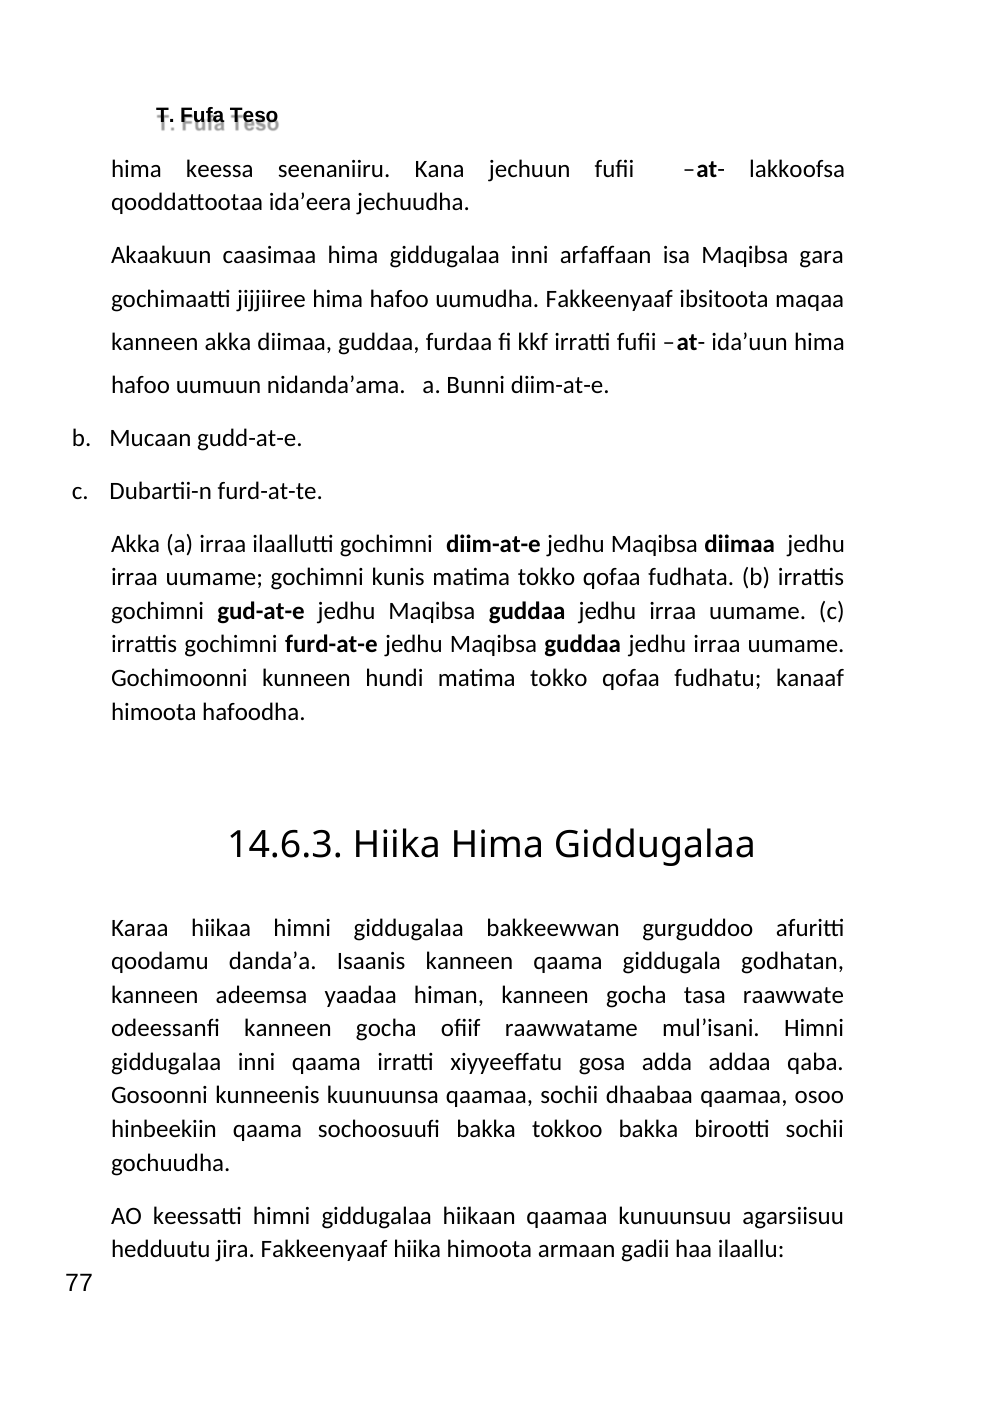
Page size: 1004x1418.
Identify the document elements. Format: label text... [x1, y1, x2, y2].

picture [142, 102, 311, 149]
text Akka (a) irraa ilaallutti gochimni diim-at-e jedhu Maqibsa diimaa jedhu irraa uumame; gochimni kunis matima tokko qofaa fudhata. (b) irrattis gochimni gud-at-e jedhu Maqibsa guddaa jedhu irraa uumame. (c) irrattis gochimni furd-at-e jedhu Maqibsa guddaa jedhu irraa uumame. Gochimoonni kunneen hundi matima tokko qofaa fudhatu; kanaaf himoota hafoodha. [111, 528, 845, 726]
text AO keessatti himni giddugalaa hiikaan qaamaa kunuunsuu agarsiisuu hedduutu jira. Fakkeenyaaf hiika himoota armaan gadii haa ilaallu: [111, 1200, 845, 1264]
list Mucaan gudd-at-e. [72, 422, 845, 452]
text Akaakuun caasimaa hima giddugalaa inni arfaffaan isa Maqibsa gara gochimaatti jijjiiree hima hafoo uumudha. Fakkeenyaaf ibsitoota maqaa kanneen akka diimaa, guddaa, furdaa fi kkf irratti fufii –at- ida’uun hima hafoo uumuun nidanda’ama. a. Bunni diim-at-e. [111, 239, 845, 400]
list Dubartii-n furd-at-te. [72, 475, 845, 506]
text Karaa hiikaa himni giddugalaa bakkeewwan gurguddoo afuritti qoodamu danda’a. Isaanis kanneen qaama giddugala godhatan, kanneen adeemsa yaadaa himan, kanneen gocha tasa raawwate odeessanfi kanneen gocha ofiif raawwatame mul’isani. Himni giddugalaa inni qaama irratti xiyyeeffatu gosa adda addaa qaba. Gosoonni kunneenis kuunuunsa qaamaa, sochii dhaabaa qaamaa, osoo hinbeekiin qaama sochoosuufi bakka tokkoo bakka birootti sochii gochuudha. [111, 912, 845, 1177]
text hima keessa seenaniiru. Kana jechuun fufii –at- lakkoofsa qooddattootaa ida’eera jechuudha. [111, 153, 845, 217]
subtitle 14.6.3. Hiika Hima Giddugalaa [109, 818, 851, 869]
